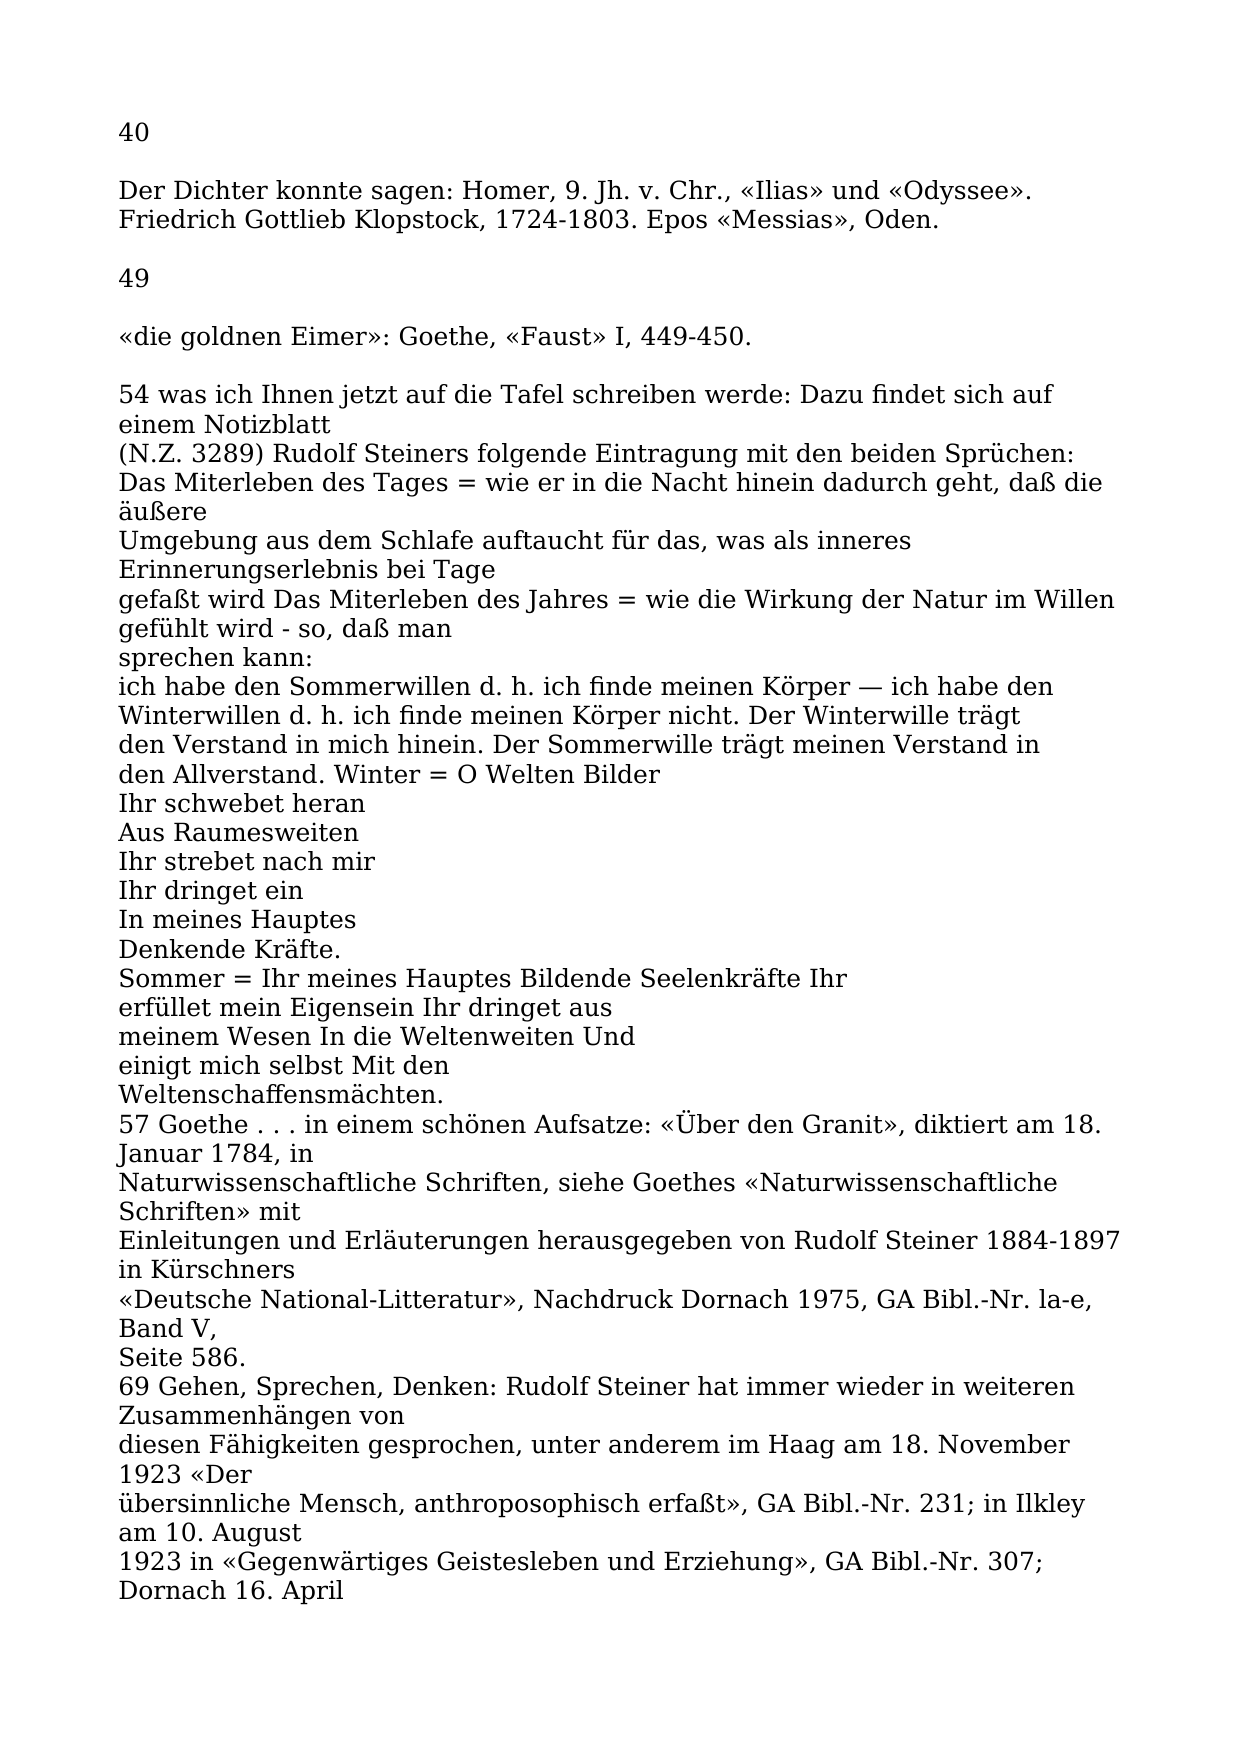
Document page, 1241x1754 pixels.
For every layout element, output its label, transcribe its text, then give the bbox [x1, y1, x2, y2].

text Friedrich Gottlieb Klopstock, 1724-1803. Epos «Messias», Oden. [118, 206, 1122, 235]
text 1923 in «Gegenwärtiges Geistesleben und Erziehung», GA Bibl.-Nr. 307; Dornach 16. April [118, 1547, 1122, 1606]
text «Deutsche National-Litteratur», Nachdruck Dornach 1975, GA Bibl.-Nr. la-e, Band V, [118, 1285, 1122, 1343]
text übersinnliche Mensch, anthroposophisch erfaßt», GA Bibl.-Nr. 231; in Ilkley am 10. August [118, 1489, 1122, 1547]
text 54 was ich Ihnen jetzt auf die Tafel schreiben werde: Dazu findet sich auf einem Notizblatt [118, 381, 1122, 439]
text den Verstand in mich hinein. Der Sommerwille trägt meinen Verstand in [118, 731, 1122, 760]
text Aus Raumesweiten [118, 818, 1122, 847]
text Seite 586. [118, 1343, 1122, 1372]
text erfüllet mein Eigensein Ihr dringet aus [118, 993, 1122, 1022]
text 49 [118, 264, 1122, 293]
text Ihr dringet ein [118, 876, 1122, 906]
text «die goldnen Eimer»: Goethe, «Faust» I, 449-450. [118, 322, 1122, 351]
text Das Miterleben des Tages = wie er in die Nacht hinein dadurch geht, daß die äußere [118, 468, 1122, 526]
text Ihr schwebet heran [118, 789, 1122, 818]
text einigt mich selbst Mit den [118, 1051, 1122, 1081]
text 57 Goethe . . . in einem schönen Aufsatze: «Über den Granit», diktiert am 18. Januar 1784, in [118, 1110, 1122, 1168]
text 69 Gehen, Sprechen, Denken: Rudolf Steiner hat immer wieder in weiteren Zusammenhängen von [118, 1372, 1122, 1431]
text (N.Z. 3289) Rudolf Steiners folgende Eintragung mit den beiden Sprüchen: [118, 439, 1122, 468]
text Sommer = Ihr meines Hauptes Bildende Seelenkräfte Ihr [118, 964, 1122, 993]
text meinem Wesen In die Weltenweiten Und [118, 1022, 1122, 1051]
text Ihr strebet nach mir [118, 847, 1122, 876]
text ich habe den Sommerwillen d. h. ich finde meinen Körper — ich habe den [118, 672, 1122, 701]
text Winterwillen d. h. ich finde meinen Körper nicht. Der Winterwille trägt [118, 701, 1122, 731]
text diesen Fähigkeiten gesprochen, unter anderem im Haag am 18. November 1923 «Der [118, 1431, 1122, 1489]
text Umgebung aus dem Schlafe auftaucht für das, was als inneres Erinnerungserlebnis bei Tage [118, 526, 1122, 585]
text Weltenschaffensmächten. [118, 1081, 1122, 1110]
text 40 [118, 118, 1122, 147]
text Naturwissenschaftliche Schriften, siehe Goethes «Naturwissenschaftliche Schriften» mit [118, 1168, 1122, 1226]
text Der Dichter konnte sagen: Homer, 9. Jh. v. Chr., «Ilias» und «Odyssee». [118, 176, 1122, 206]
text den Allverstand. Winter = O Welten Bilder [118, 760, 1122, 789]
text sprechen kann: [118, 643, 1122, 672]
text Einleitungen und Erläuterungen herausgegeben von Rudolf Steiner 1884-1897 in Kürschners [118, 1226, 1122, 1285]
text In meines Hauptes [118, 906, 1122, 935]
text Denkende Kräfte. [118, 935, 1122, 964]
text gefaßt wird Das Miterleben des Jahres = wie die Wirkung der Natur im Willen gefühlt wird - so, daß man [118, 585, 1122, 643]
